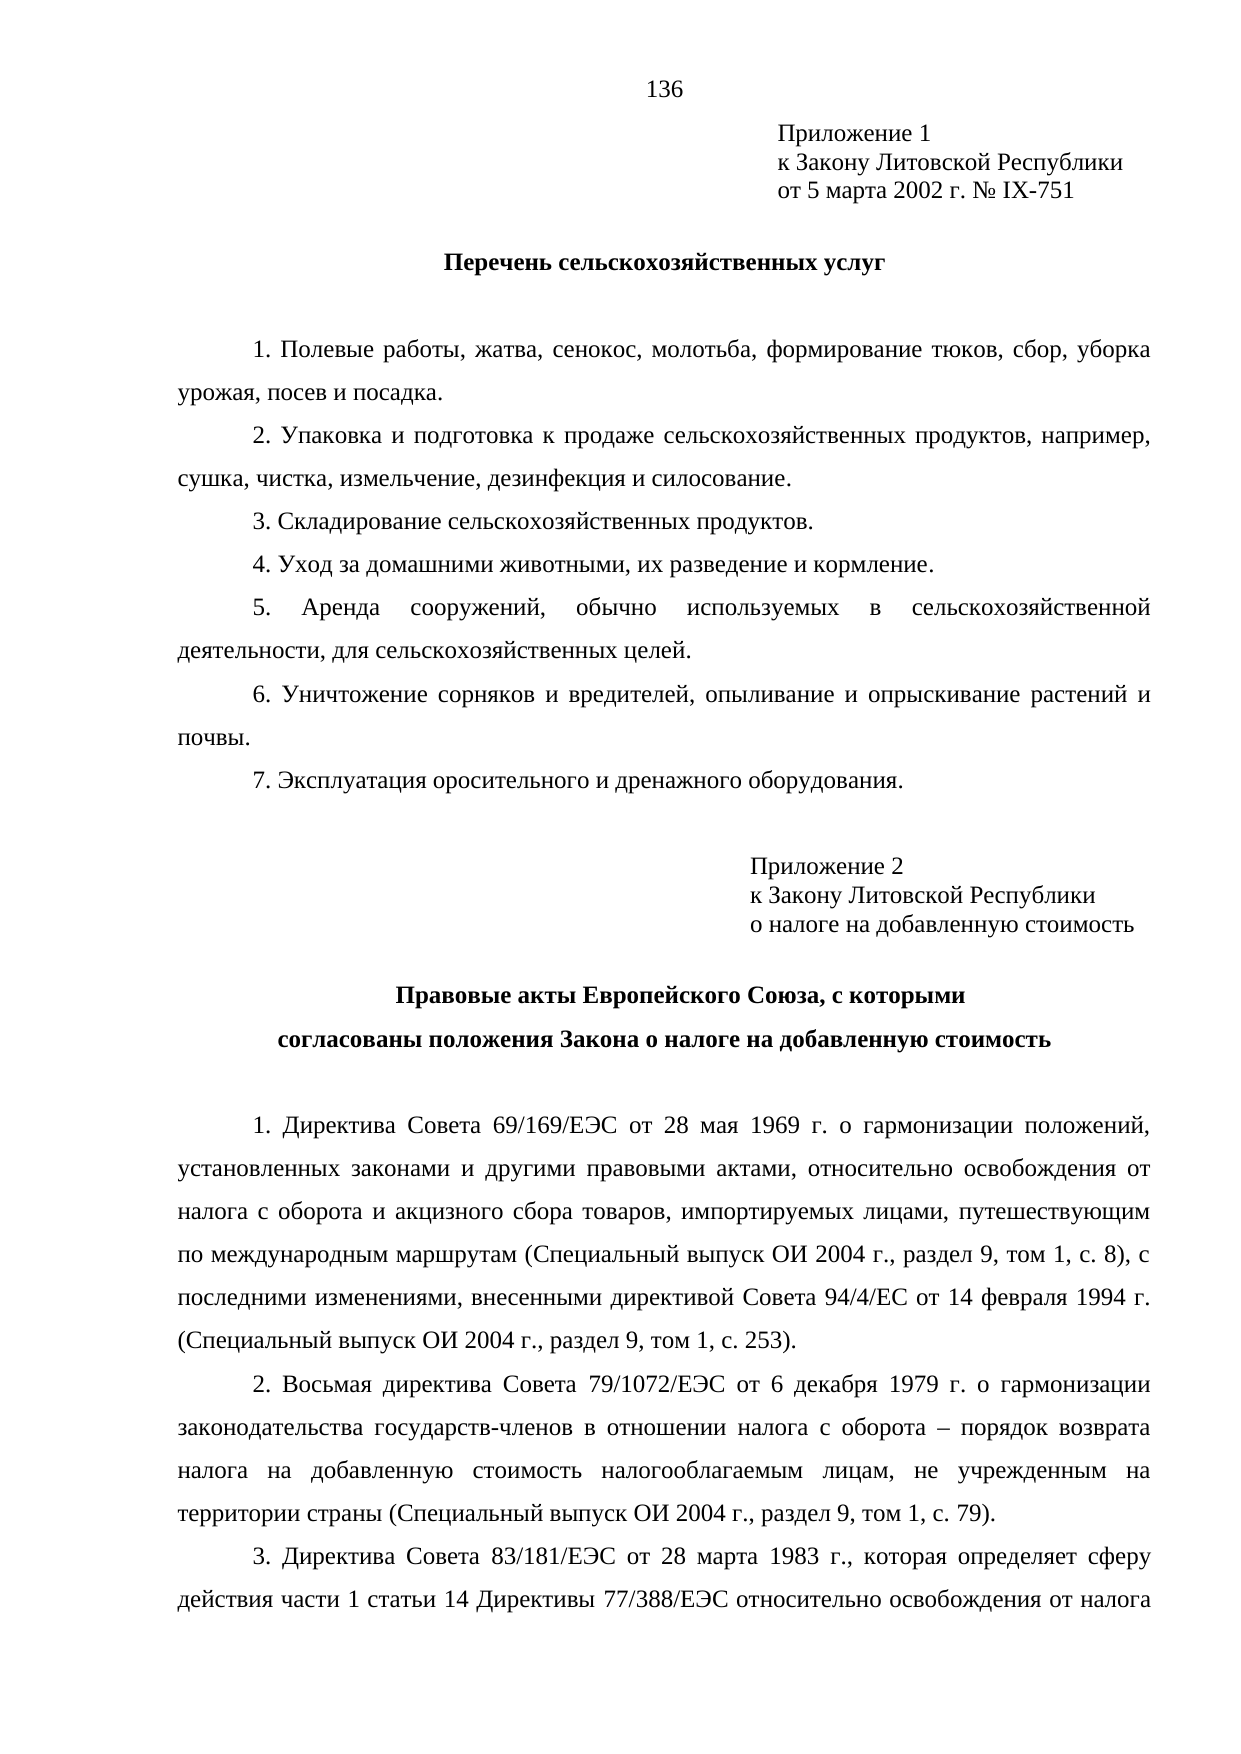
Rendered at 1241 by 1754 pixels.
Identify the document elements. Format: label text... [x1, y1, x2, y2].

text Правовые акты Европейского Союза, с которыми [177, 981, 1152, 1009]
text Приложение 2 [177, 851, 1152, 880]
text к Закону Литовской Республики [702, 147, 1152, 176]
text согласованы положения Закона о налоге на добавленную стоимость [177, 1024, 1152, 1052]
text от 5 марта 2002 г. № IX-751 [702, 176, 1152, 204]
text к Закону Литовской Республики [177, 880, 1152, 909]
text 5. Аренда сооружений, обычно используемых в сельскохозяйственной деятельности, для сельскохозяйственных целей. [177, 592, 1152, 664]
text Приложение 1 [702, 118, 1152, 147]
text 3. Складирование сельскохозяйственных продуктов. [177, 506, 1152, 535]
text 3. Директива Совета 83/181/ЕЭС от 28 марта 1983 г., которая определяет сферу действия части 1 статьи 14 Директивы 77/388/ЕЭС относительно освобождения от налога [177, 1541, 1152, 1613]
text о налоге на добавленную стоимость [177, 909, 1152, 937]
text 7. Эксплуатация оросительного и дренажного оборудования. [177, 765, 1152, 794]
text 1. Полевые работы, жатва, сенокос, молотьба, формирование тюков, сбор, уборка урожая, посев и посадка. [177, 334, 1152, 406]
text 6. Уничтожение сорняков и вредителей, опыливание и опрыскивание растений и почвы. [177, 679, 1152, 751]
text 2. Восьмая директива Совета 79/1072/ЕЭС от 6 декабря 1979 г. о гармонизации законодательства государств-членов в отношении налога с оборота – порядок возврата налога на добавленную стоимость налогооблагаемым лицам, не учрежденным на территории страны (Специальный выпуск ОИ 2004 г., раздел 9, том 1, с. 79). [177, 1369, 1152, 1527]
text Перечень сельскохозяйственных услуг [177, 247, 1152, 276]
text 4. Уход за домашними животными, их разведение и кормление. [177, 549, 1152, 578]
text 2. Упаковка и подготовка к продаже сельскохозяйственных продуктов, например, сушка, чистка, измельчение, дезинфекция и силосование. [177, 420, 1152, 492]
text 1. Директива Совета 69/169/ЕЭС от 28 мая 1969 г. о гармонизации положений, установленных законами и другими правовыми актами, относительно освобождения от налога с оборота и акцизного сбора товаров, импортируемых лицами, путешествующим по международным маршрутам (Специальный выпуск ОИ 2004 г., раздел 9, том 1, с. 8), с последними изменениями, внесенными директивой Совета 94/4/ЕС от 14 февраля 1994 г. (Специальный выпуск ОИ 2004 г., раздел 9, том 1, с. 253). [177, 1110, 1152, 1354]
